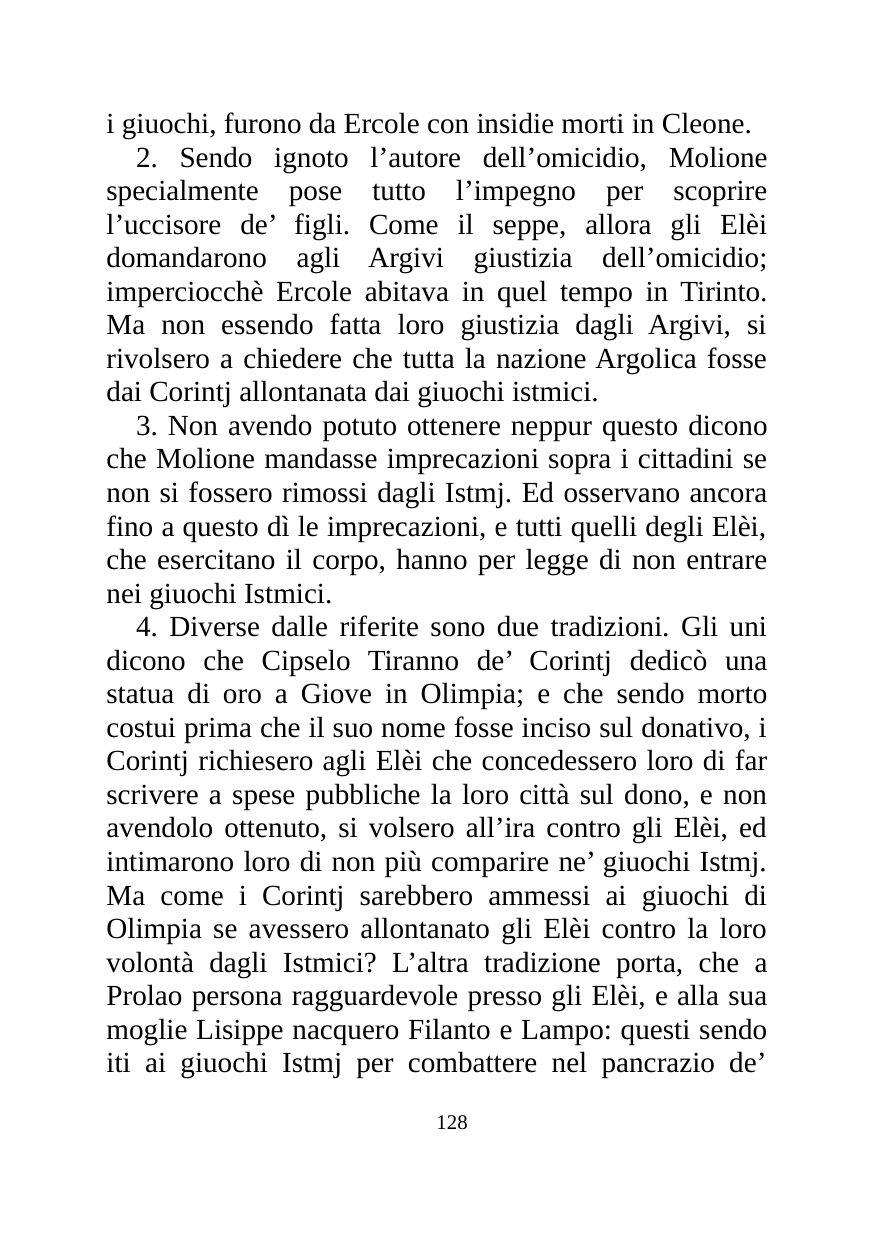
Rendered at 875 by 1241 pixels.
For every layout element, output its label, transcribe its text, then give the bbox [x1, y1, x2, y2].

text 2. Sendo ignoto l’autore dell’omicidio, Molione specialmente pose tutto l’impegno per scoprire l’uccisore de’ figli. Come il seppe, allora gli Elèi domandarono agli Argivi giustizia dell’omicidio; imperciocchè Ercole abitava in quel tempo in Tirinto. Ma non essendo fatta loro giustizia dagli Argivi, si rivolsero a chiedere che tutta la nazione Argolica fosse dai Corintj allontanata dai giuochi istmici. [106, 140, 768, 408]
text i giuochi, furono da Ercole con insidie morti in Cleone. [106, 106, 768, 140]
text 4. Diverse dalle riferite sono due tradizioni. Gli uni dicono che Cipselo Tiranno de’ Corintj dedicò una statua di oro a Giove in Olimpia; e che sendo morto costui prima che il suo nome fosse inciso sul donativo, i Corintj richiesero agli Elèi che concedessero loro di far scrivere a spese pubbliche la loro città sul dono, e non avendolo ottenuto, si volsero all’ira contro gli Elèi, ed intimarono loro di non più comparire ne’ giuochi Istmj. Ma come i Corintj sarebbero ammessi ai giuochi di Olimpia se avessero allontanato gli Elèi contro la loro volontà dagli Istmici? L’altra tradizione porta, che a Prolao persona ragguardevole presso gli Elèi, e alla sua moglie Lisippe nacquero Filanto e Lampo: questi sendo iti ai giuochi Istmj per combattere nel pancrazio de’ [106, 609, 768, 1079]
text 3. Non avendo potuto ottenere neppur questo dicono che Molione mandasse imprecazioni sopra i cittadini se non si fossero rimossi dagli Istmj. Ed osservano ancora fino a questo dì le imprecazioni, e tutti quelli degli Elèi, che esercitano il corpo, hanno per legge di non entrare nei giuochi Istmici. [106, 408, 768, 609]
